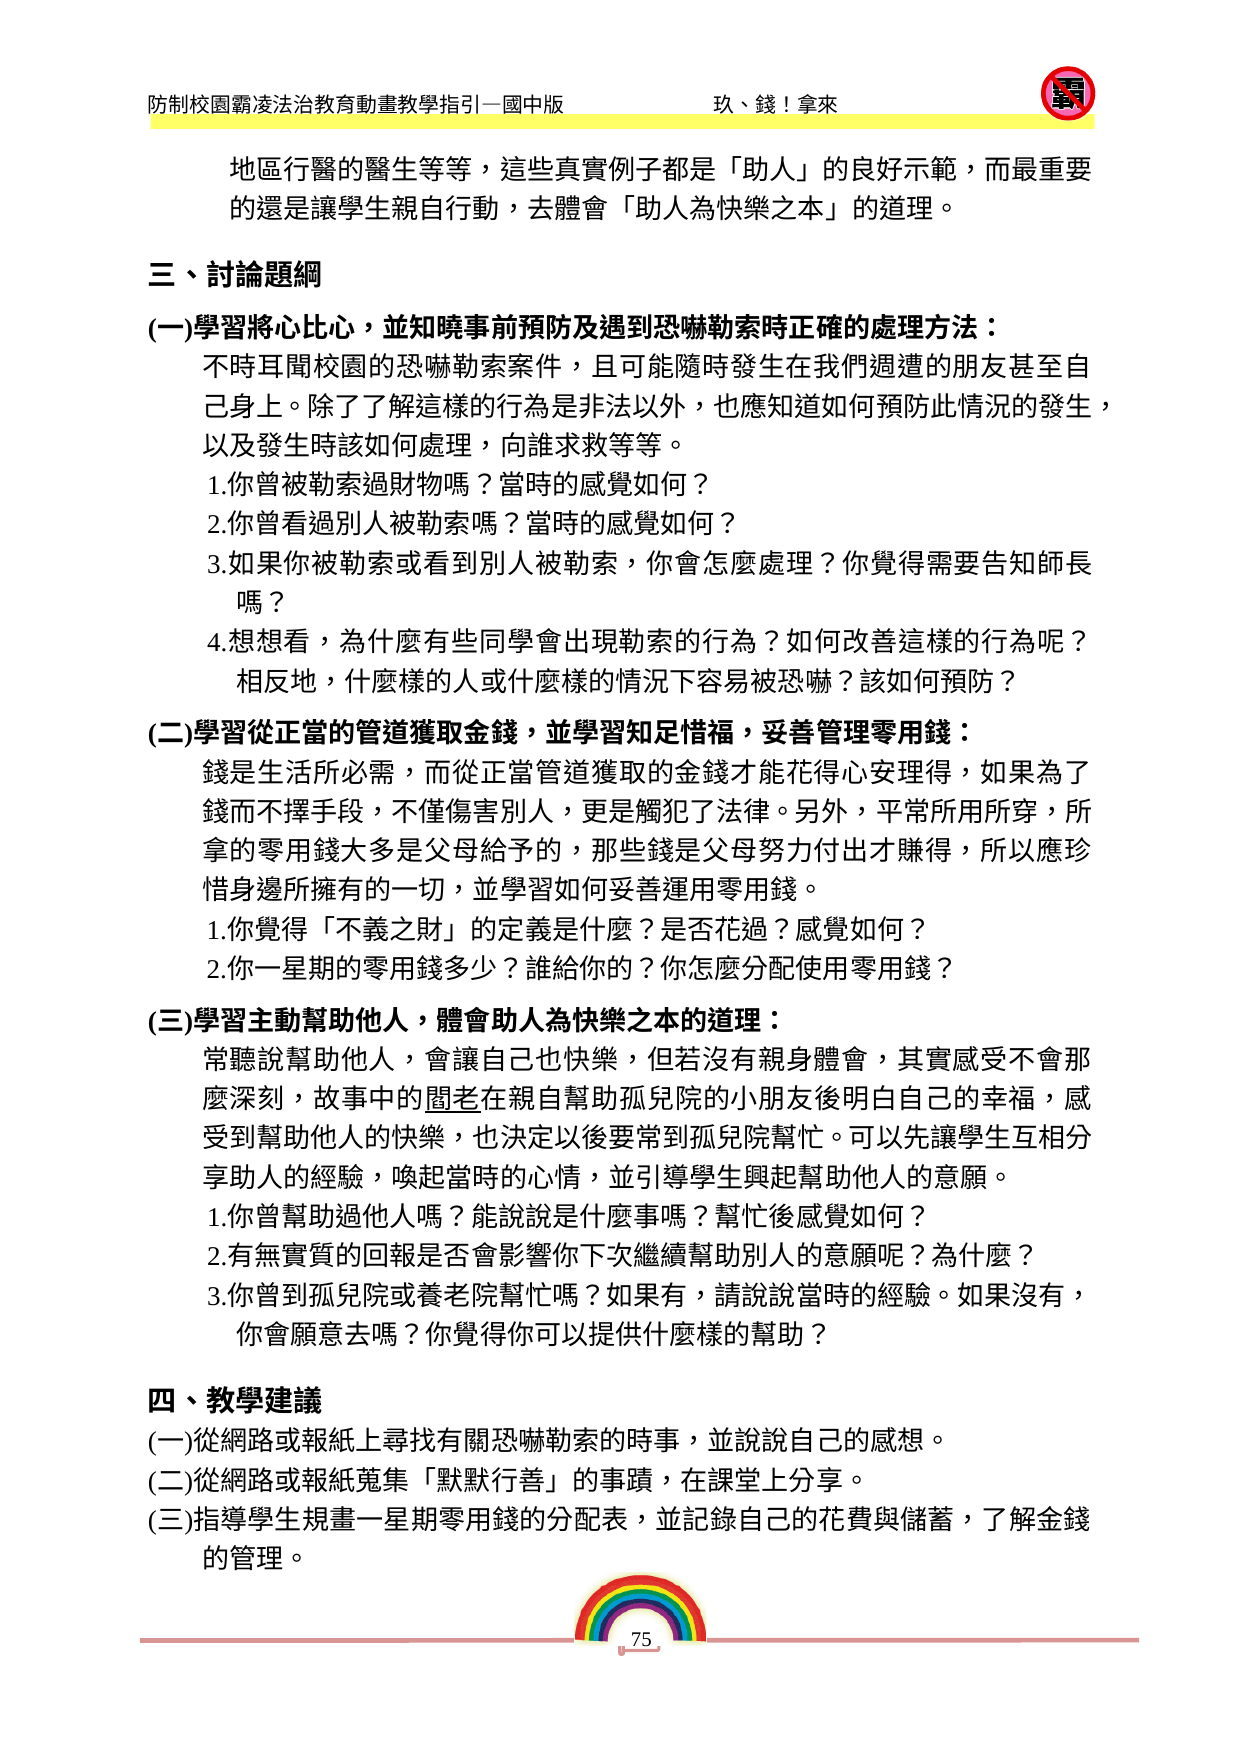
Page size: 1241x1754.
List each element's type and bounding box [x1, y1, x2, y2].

picture [1038, 63, 1098, 67]
picture [574, 1572, 707, 1646]
